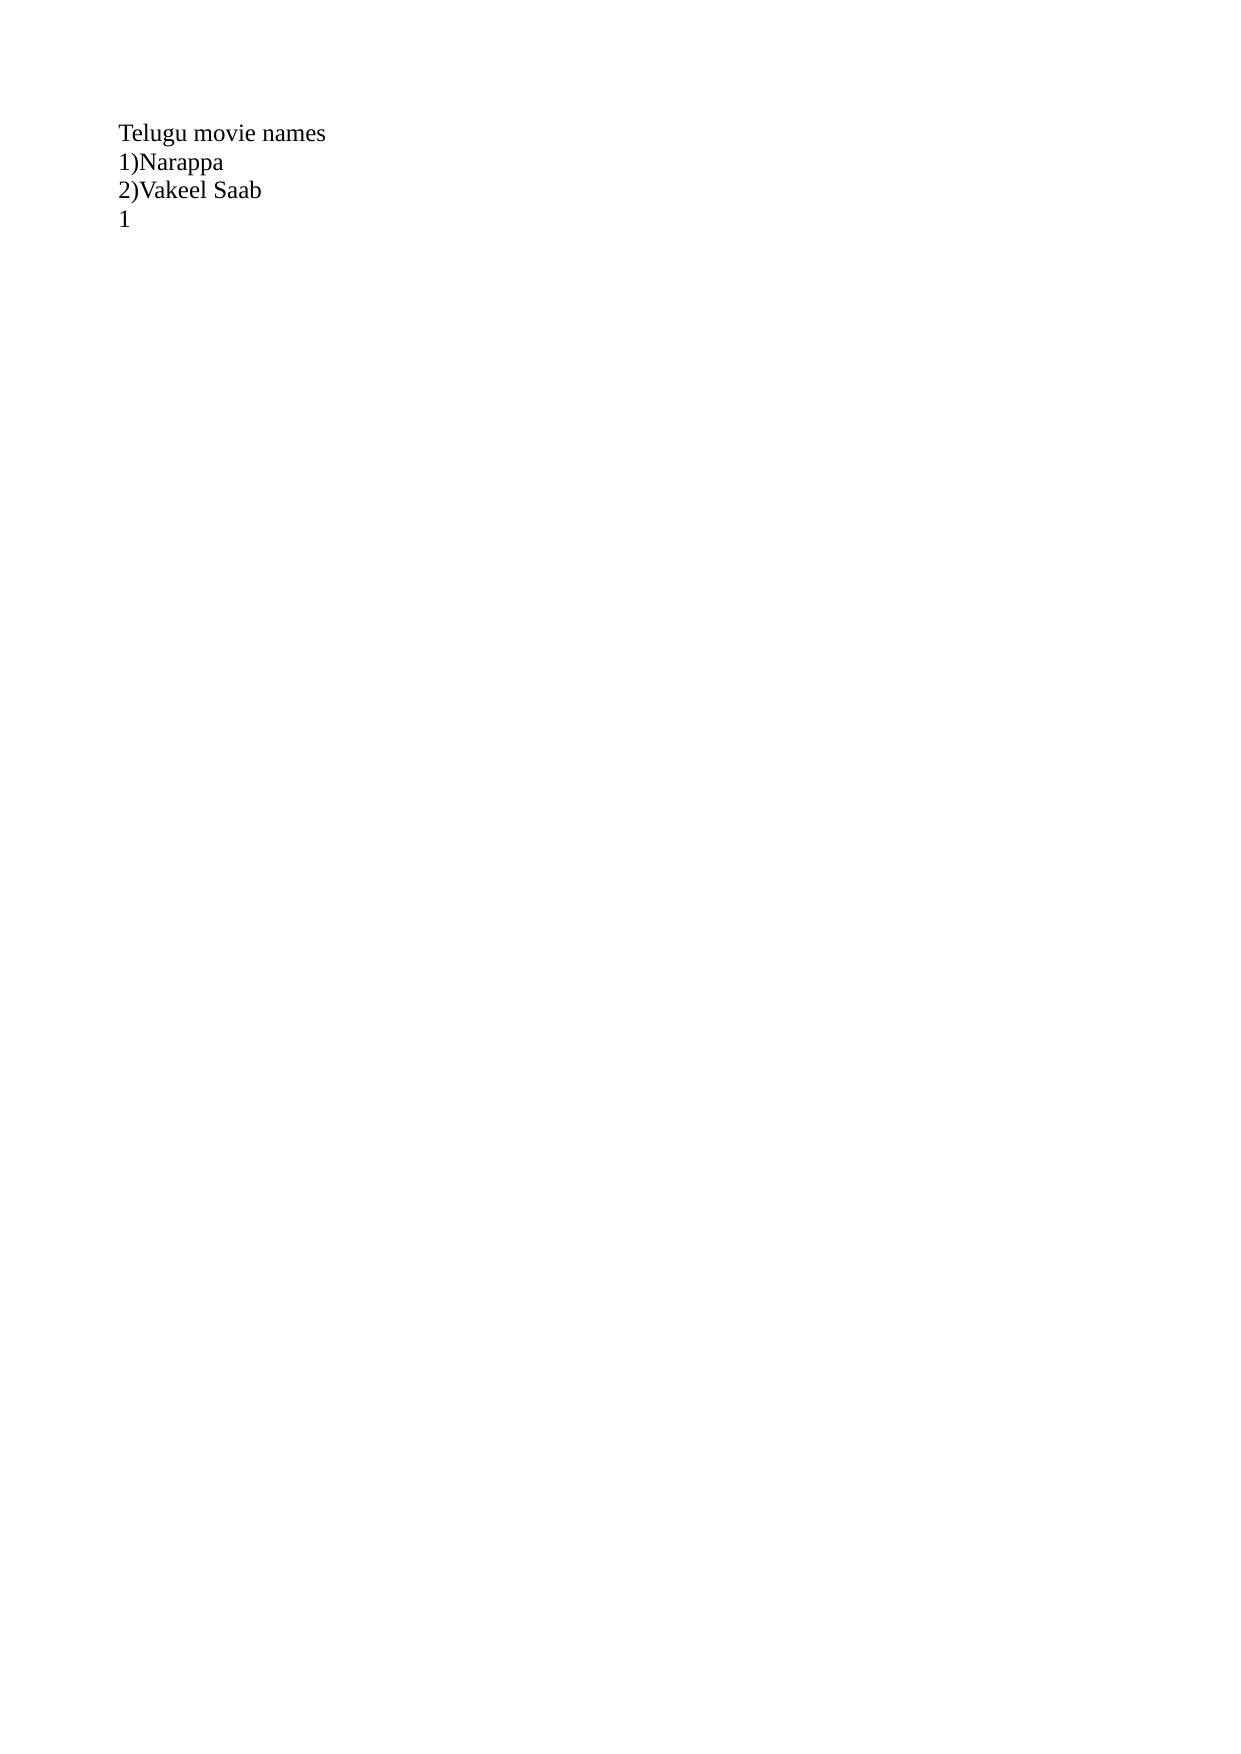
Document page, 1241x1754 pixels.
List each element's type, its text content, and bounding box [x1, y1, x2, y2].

text 1)Narappa [118, 147, 1122, 176]
text 2)Vakeel Saab [118, 176, 1122, 204]
text 1 [118, 204, 1122, 233]
text Telugu movie names [118, 118, 1122, 147]
